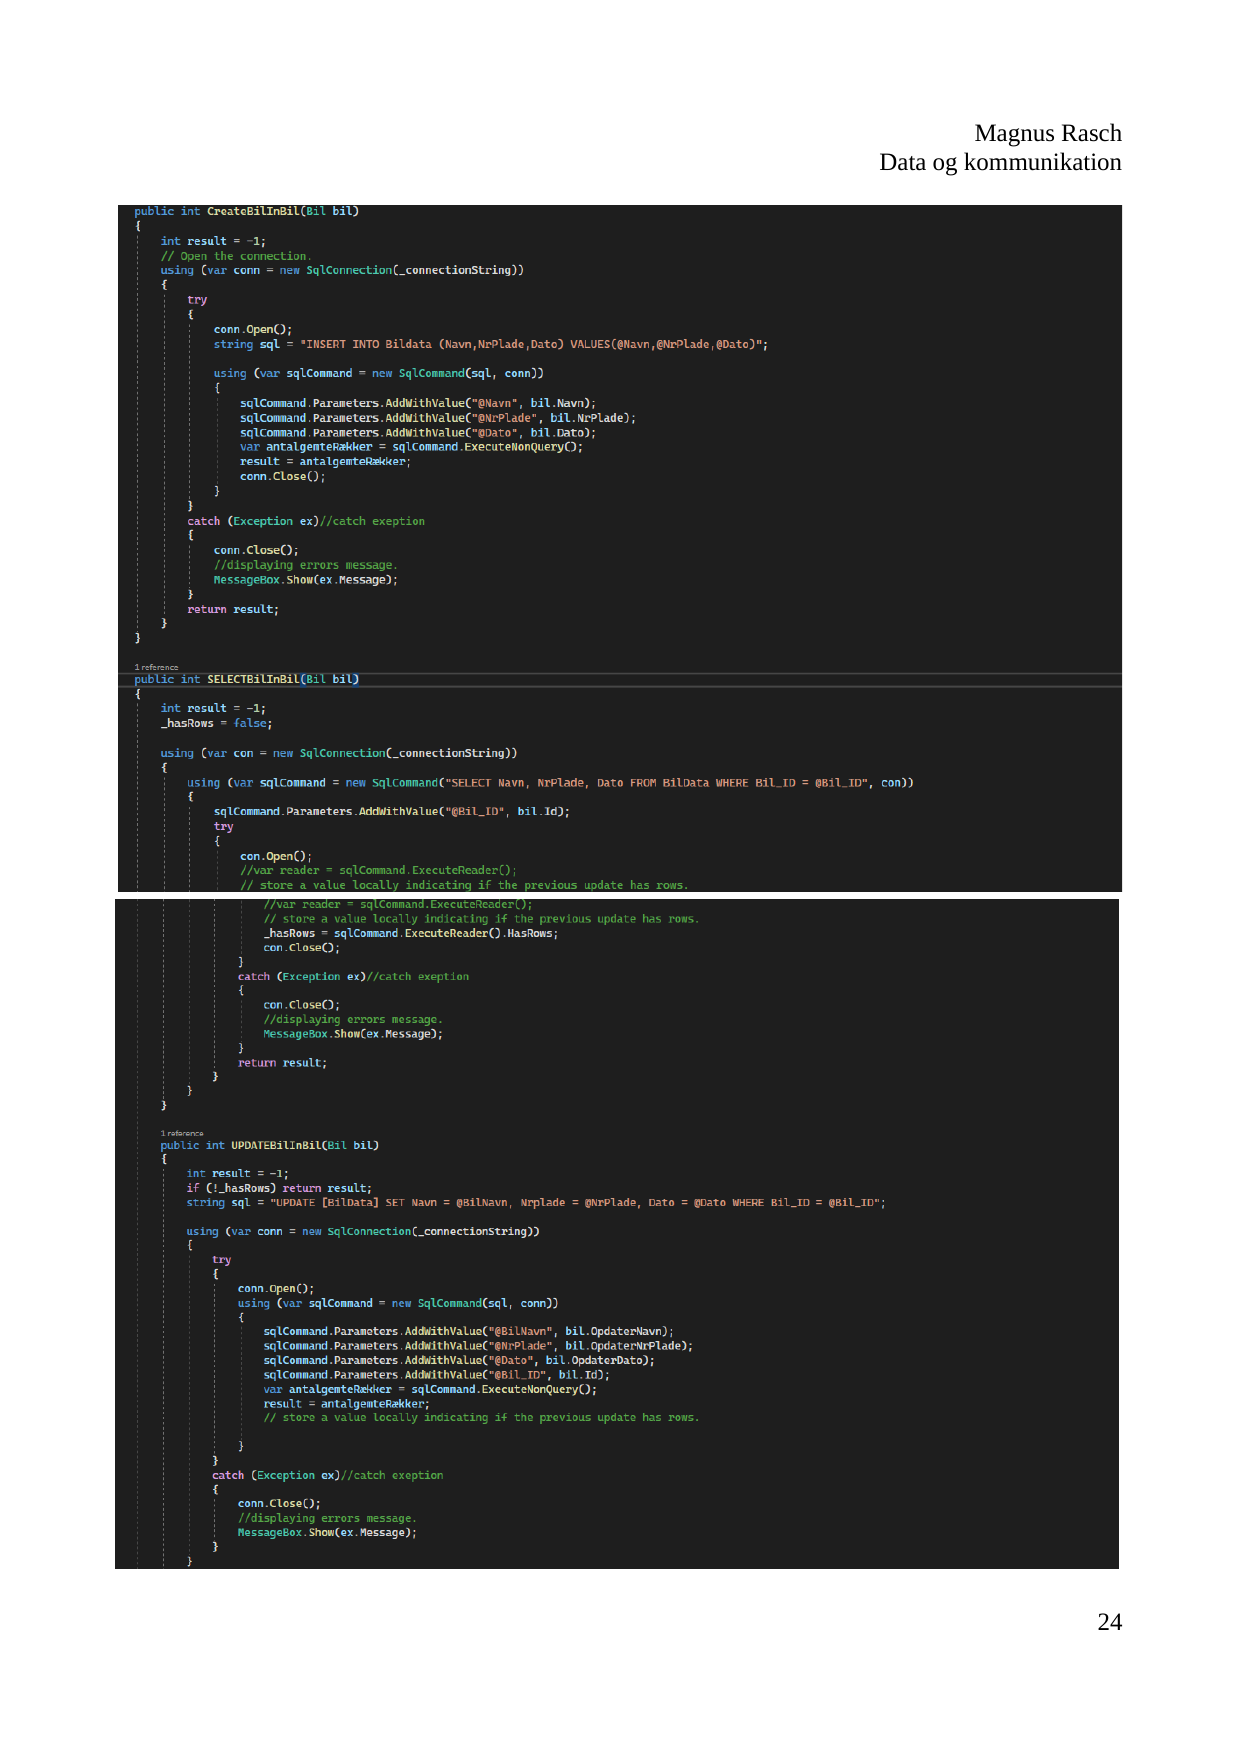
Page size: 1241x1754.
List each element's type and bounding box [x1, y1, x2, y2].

picture [118, 205, 1123, 892]
picture [115, 899, 1119, 1569]
